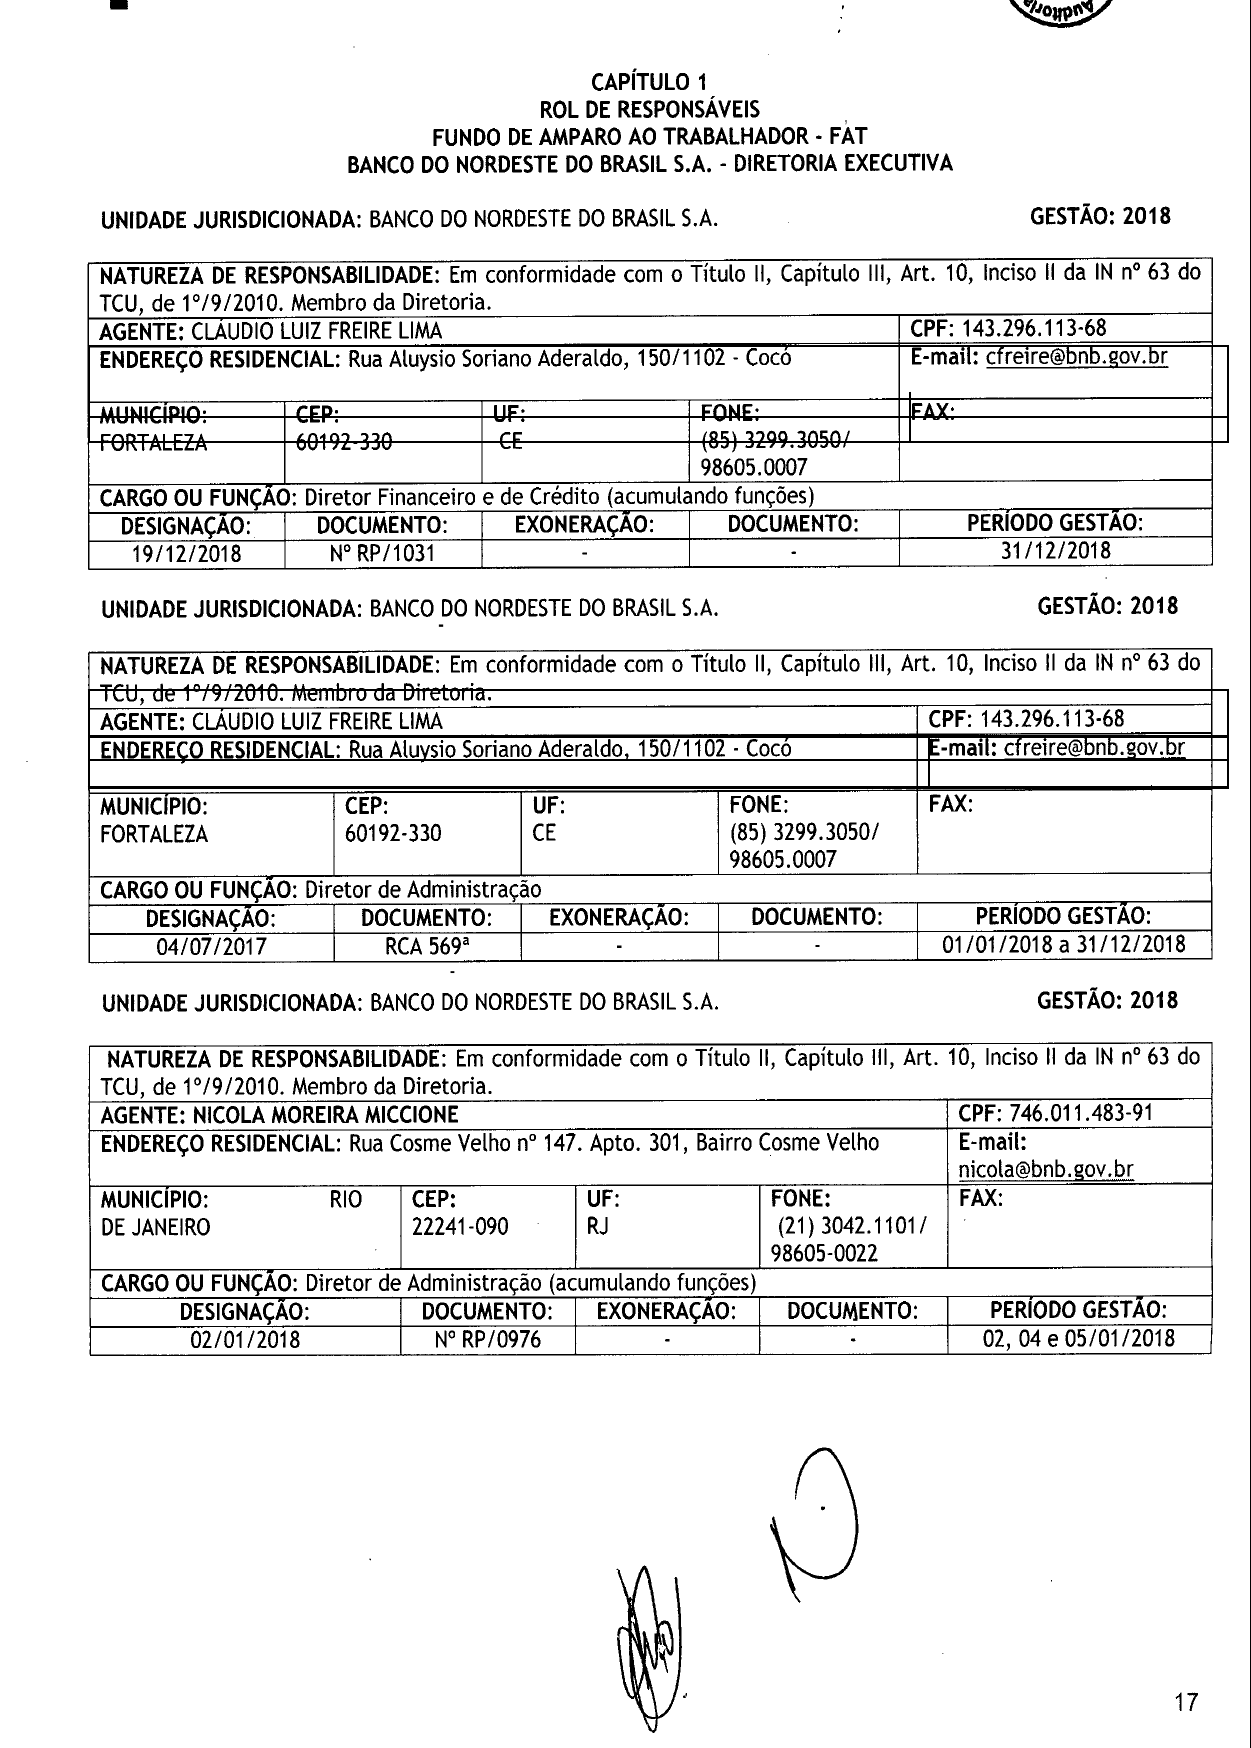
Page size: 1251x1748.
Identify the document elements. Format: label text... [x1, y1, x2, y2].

table_cell [911, 392, 1227, 416]
table_cell [90, 418, 909, 441]
text , [79, 105, 847, 126]
table_cell [911, 418, 1227, 441]
text - [79, 955, 825, 983]
picture [0, 0, 1250, 1748]
text - [79, 1298, 858, 1334]
table_header [90, 691, 1227, 735]
table_header [90, 347, 1227, 392]
table_cell [930, 738, 1227, 759]
text - [79, 604, 802, 639]
table_cell [930, 761, 1227, 786]
table_cell [90, 738, 928, 759]
table_cell [90, 392, 909, 416]
table_cell [90, 761, 928, 786]
